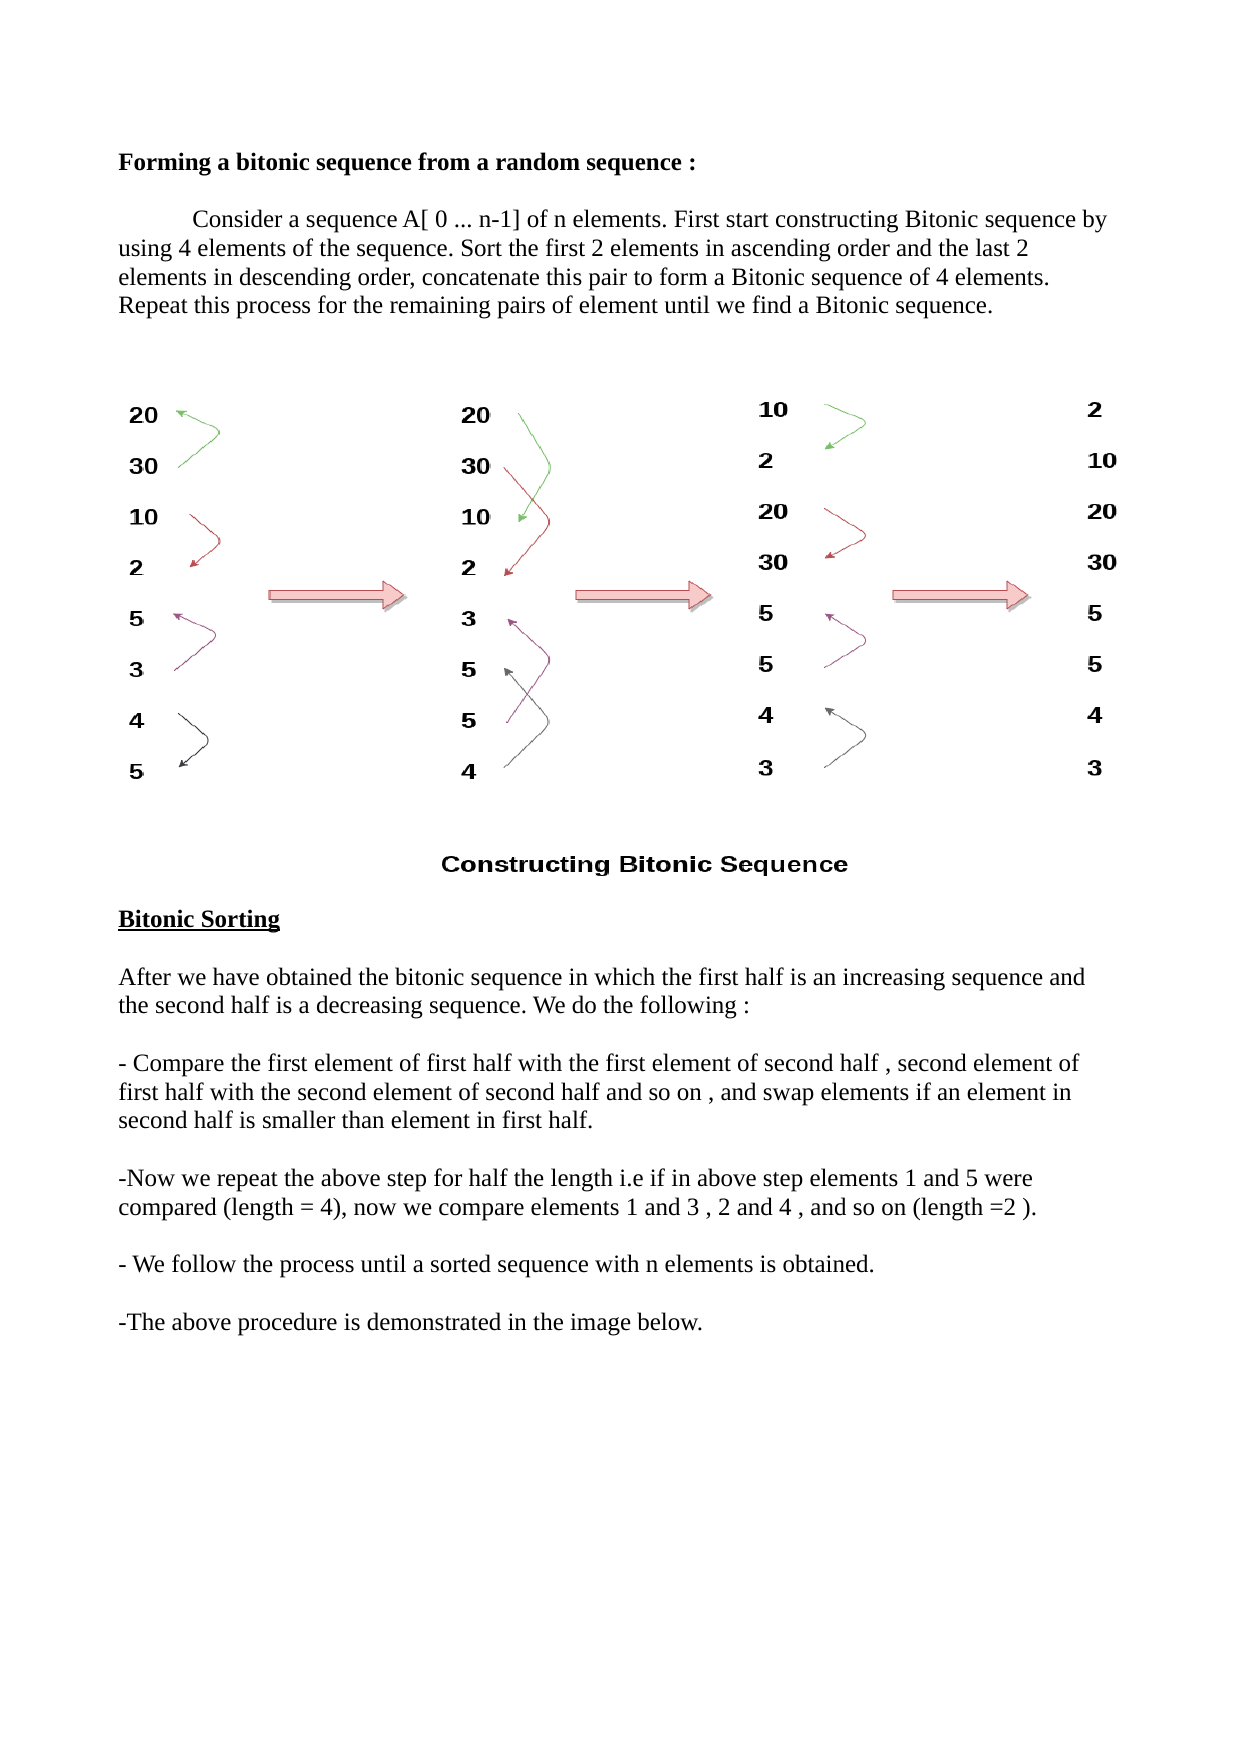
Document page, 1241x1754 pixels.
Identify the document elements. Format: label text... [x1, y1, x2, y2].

text Bitonic Sorting [118, 904, 1122, 933]
text Consider a sequence A[ 0 ... n-1] of n elements. First start constructing Bitonic sequence by using 4 elements of the sequence. Sort the first 2 elements in ascending order and the last 2 elements in descending order, concatenate this pair to form a Bitonic sequence of 4 elements. Repeat this process for the remaining pairs of element until we find a Bitonic sequence. [118, 204, 1122, 319]
text -The above procedure is demonstrated in the image below. [118, 1307, 1122, 1335]
text - Compare the first element of first half with the first element of second half , second element of first half with the second element of second half and so on , and swap elements if an element in second half is smaller than element in first half. [118, 1048, 1122, 1134]
text Forming a bitonic sequence from a random sequence : [118, 147, 1122, 176]
text -Now we repeat the above step for half the length i.e if in above step elements 1 and 5 were compared (length = 4), now we compare elements 1 and 3 , 2 and 4 , and so on (length =2 ). [118, 1163, 1122, 1220]
text After we have obtained the bitonic sequence in which the first half is an increasing sequence and the second half is a decreasing sequence. We do the following : [118, 962, 1122, 1019]
text - We follow the process until a sorted sequence with n elements is obtained. [118, 1249, 1122, 1278]
picture [127, 394, 1132, 876]
